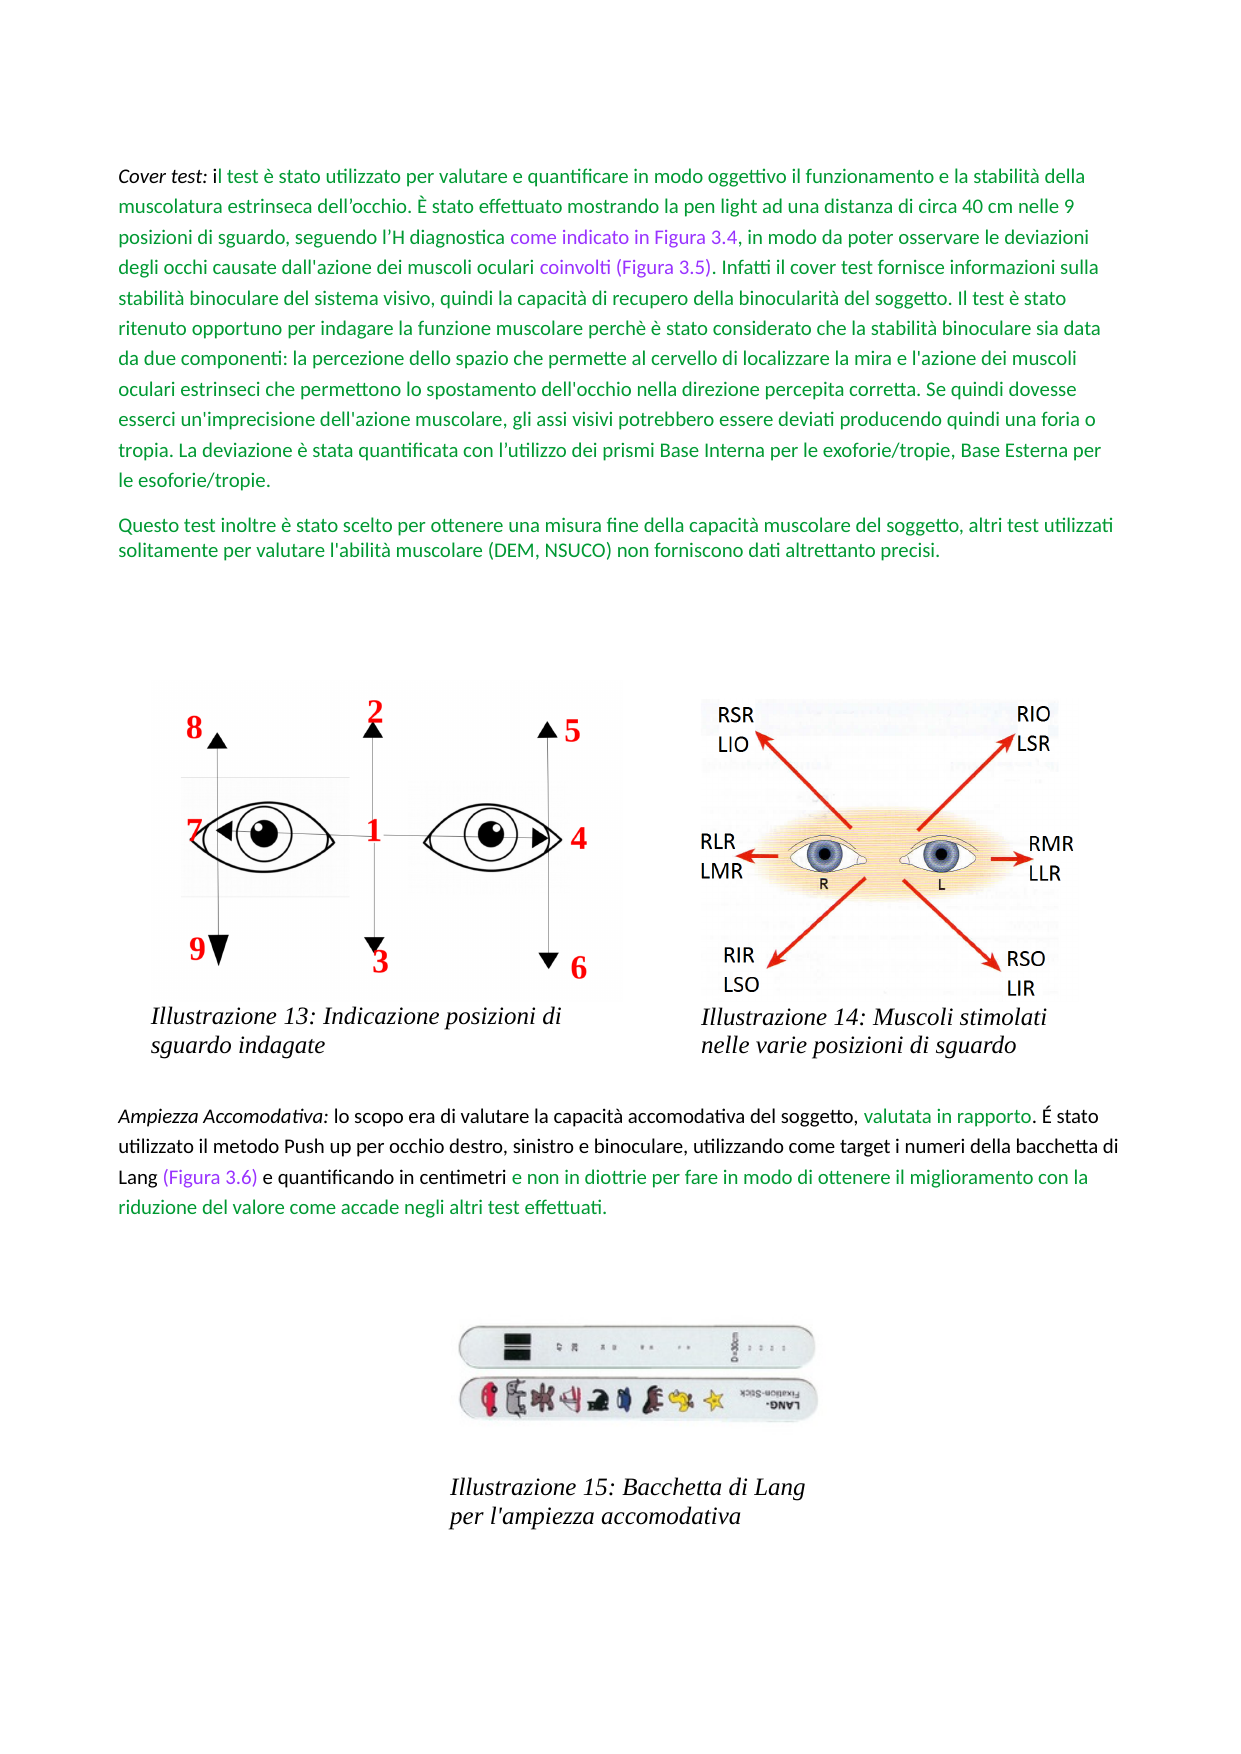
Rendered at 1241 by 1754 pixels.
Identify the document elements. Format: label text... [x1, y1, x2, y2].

picture [700, 698, 1079, 1002]
text Illustrazione 15: Bacchetta di Lang per l'ampiezza accomodativa [450, 1473, 827, 1530]
picture [150, 680, 624, 1002]
text Questo test inoltre è stato scelto per ottenere una misura fine della capacità muscolare del soggetto, altri test utilizzati solitamente per valutare l'abilità muscolare (DEM, NSUCO) non forniscono dati altrettanto precisi. [118, 512, 1122, 563]
text Cover test: il test è stato utilizzato per valutare e quantificare in modo oggettivo il funzionamento e la stabilità della muscolatura estrinseca dell’occhio. È stato effettuato mostrando la pen light ad una distanza di circa 40 cm nelle 9 posizioni di sguardo, seguendo l’H diagnostica come indicato in Figura 3.4, in modo da poter osservare le deviazioni degli occhi causate dall'azione dei muscoli oculari coinvolti (Figura 3.5). Infatti il cover test fornisce informazioni sulla stabilità binoculare del sistema visivo, quindi la capacità di recupero della binocularità del soggetto. Il test è stato ritenuto opportuno per indagare la funzione muscolare perchè è stato considerato che la stabilità binoculare sia data da due componenti: la percezione dello spazio che permette al cervello di localizzare la mira e l'azione dei muscoli oculari estrinseci che permettono lo spostamento dell'occhio nella direzione percepita corretta. Se quindi dovesse esserci un'imprecisione dell'azione muscolare, gli assi visivi potrebbero essere deviati producendo quindi una foria o tropia. La deviazione è stata quantificata con l’utilizzo dei prismi Base Interna per le exoforie/tropie, Base Esterna per le esoforie/tropie. [118, 163, 1122, 493]
text Ampiezza Accomodativa: lo scopo era di valutare la capacità accomodativa del soggetto, valutata in rapporto. É stato utilizzato il metodo Push up per occhio destro, sinistro e binoculare, utilizzando come target i numeri della bacchetta di Lang (Figura 3.6) e quantificando in centimetri e non in diottrie per fare in modo di ottenere il miglioramento con la riduzione del valore come accade negli altri test effettuati. [118, 1103, 1122, 1220]
text Illustrazione 14: Muscoli stimolati nelle varie posizioni di sguardo [701, 1002, 1078, 1059]
text Illustrazione 13: Indicazione posizioni di sguardo indagate [151, 1002, 623, 1059]
picture [450, 1285, 828, 1473]
